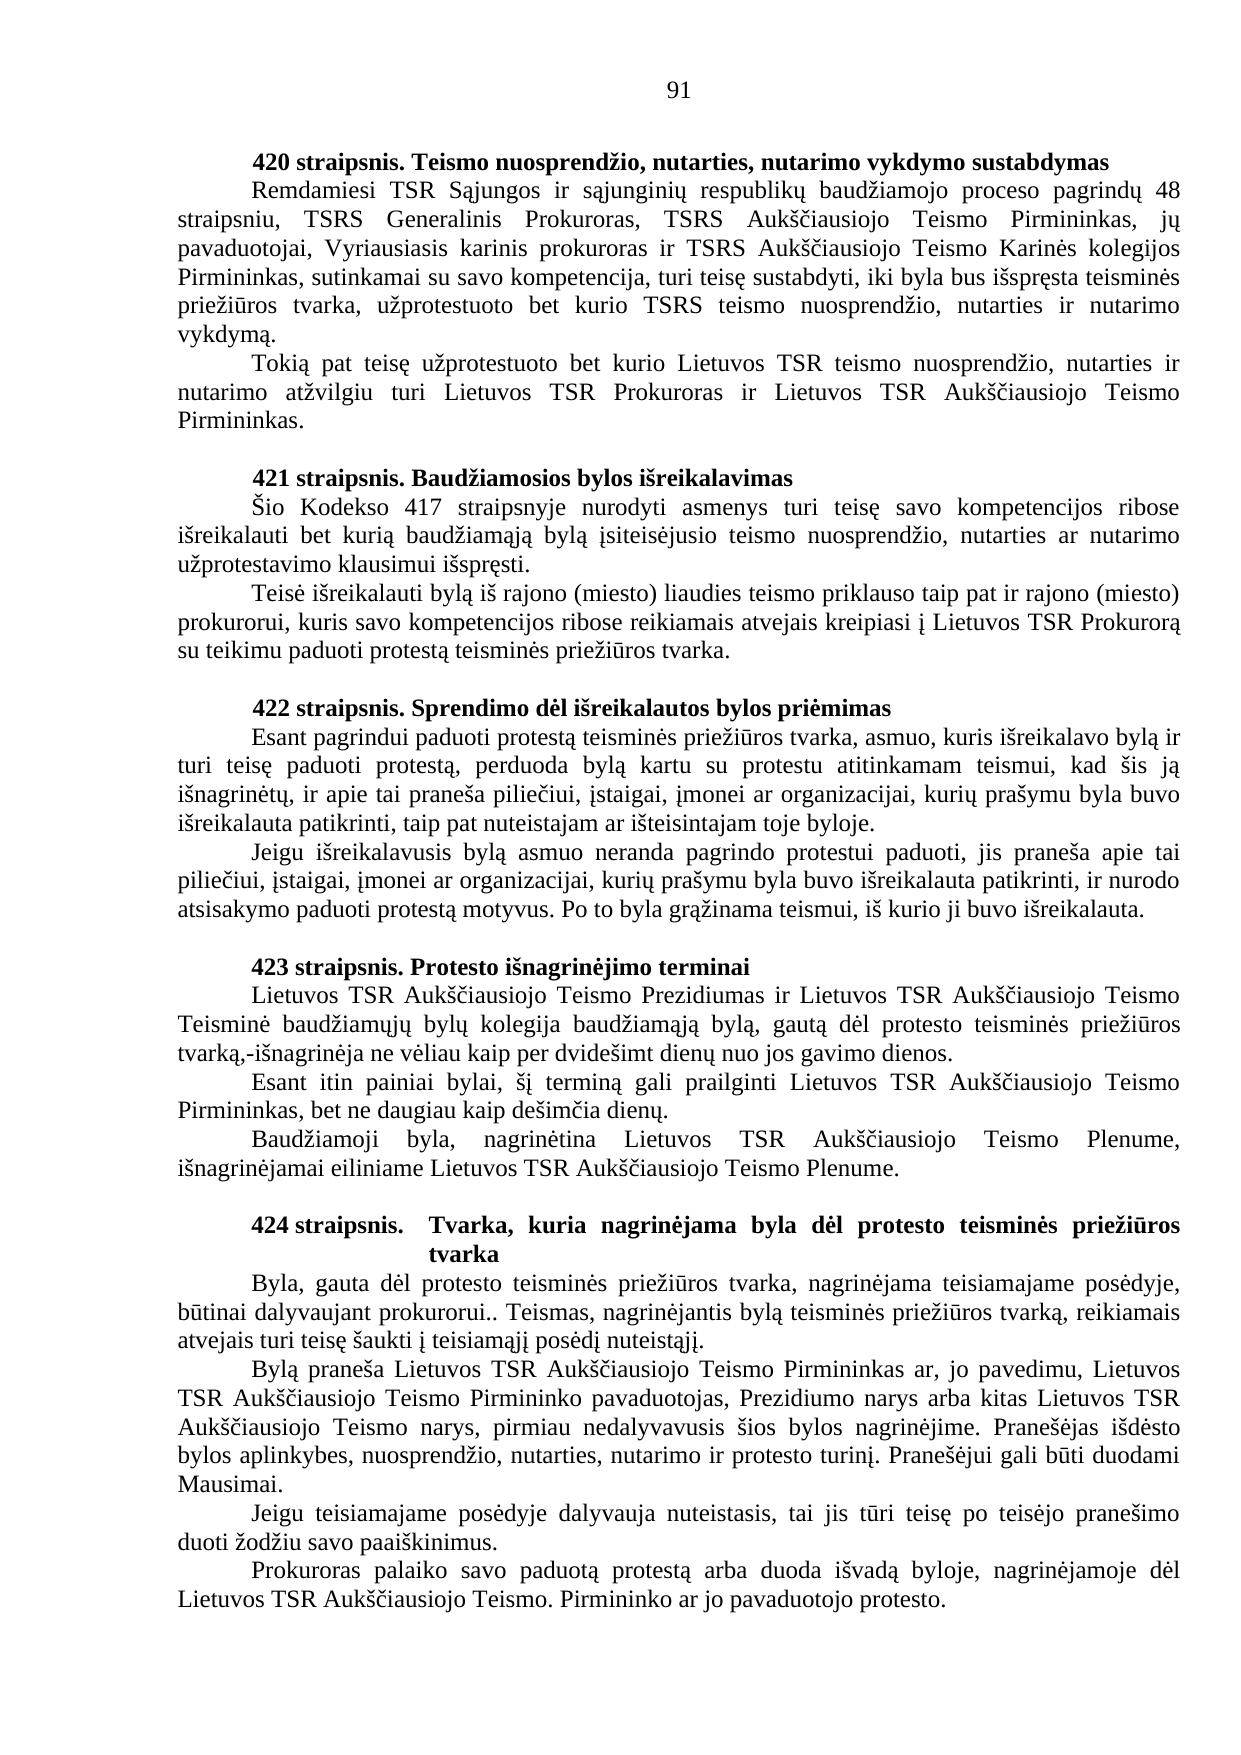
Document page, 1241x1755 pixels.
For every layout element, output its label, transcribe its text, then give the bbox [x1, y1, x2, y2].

text Prokuroras palaiko savo paduotą protestą arba duoda išvadą byloje, nagrinėjamoje dėl Lietuvos TSR Aukščiausiojo Teismo. Pirmininko ar jo pavaduotojo protesto. [177, 1556, 1181, 1613]
text Baudžiamoji byla, nagrinėtina Lietuvos TSR Aukščiausiojo Teismo Plenume, išnagrinėjamai eiliniame Lietuvos TSR Aukščiausiojo Teismo Plenume. [177, 1124, 1181, 1182]
text Tokią pat teisę užprotestuoto bet kurio Lietuvos TSR teismo nuosprendžio, nutarties ir nutarimo atžvilgiu turi Lietuvos TSR Prokuroras ir Lietuvos TSR Aukščiausiojo Teismo Pirmininkas. [177, 348, 1181, 434]
text Byla, gauta dėl protesto teisminės priežiūros tvarka, nagrinėjama teisiamajame posėdyje, būtinai dalyvaujant prokurorui.. Teismas, nagrinėjantis bylą teisminės priežiūros tvarką, reikiamais atvejais turi teisę šaukti į teisiamąjį posėdį nuteistąjį. [177, 1268, 1181, 1354]
text 421 straipsnis. Baudžiamosios bylos išreikalavimas [177, 463, 1181, 492]
text Jeigu išreikalavusis bylą asmuo neranda pagrindo protestui paduoti, jis praneša apie tai piliečiui, įstaigai, įmonei ar organizacijai, kurių prašymu byla buvo išreikalauta patikrinti, ir nurodo atsisakymo paduoti protestą motyvus. Po to byla grąžinama teismui, iš kurio ji buvo išreikalauta. [177, 837, 1181, 923]
text Lietuvos TSR Aukščiausiojo Teismo Prezidiumas ir Lietuvos TSR Aukščiausiojo Teismo Teisminė baudžiamųjų bylų kolegija baudžiamąją bylą, gautą dėl protesto teisminės priežiūros tvarką,-išnagrinėja ne vėliau kaip per dvidešimt dienų nuo jos gavimo dienos. [177, 981, 1181, 1067]
text Šio Kodekso 417 straipsnyje nurodyti asmenys turi teisę savo kompetencijos ribose išreikalauti bet kurią baudžiamąją bylą įsiteisėjusio teismo nuosprendžio, nutarties ar nutarimo užprotestavimo klausimui išspręsti. [177, 492, 1181, 578]
text Jeigu teisiamajame posėdyje dalyvauja nuteistasis, tai jis tūri teisę po teisėjo pranešimo duoti žodžiu savo paaiškinimus. [177, 1498, 1181, 1556]
text Esant pagrindui paduoti protestą teisminės priežiūros tvarka, asmuo, kuris išreikalavo bylą ir turi teisę paduoti protestą, perduoda bylą kartu su protestu atitinkamam teismui, kad šis ją išnagrinėtų, ir apie tai praneša piliečiui, įstaigai, įmonei ar organizacijai, kurių prašymu byla buvo išreikalauta patikrinti, taip pat nuteistajam ar išteisintajam toje byloje. [177, 722, 1181, 837]
text 424 straipsnis. Tvarka, kuria nagrinėjama byla dėl protesto teisminės priežiūros tvarka [251, 1211, 1181, 1268]
text 420 straipsnis. Teismo nuosprendžio, nutarties, nutarimo vykdymo sustabdymas [177, 147, 1181, 176]
text 422 straipsnis. Sprendimo dėl išreikalautos bylos priėmimas [177, 693, 1181, 722]
text Remdamiesi TSR Sąjungos ir sąjunginių respublikų baudžiamojo proceso pagrindų 48 straipsniu, TSRS Generalinis Prokuroras, TSRS Aukščiausiojo Teismo Pirmininkas, jų pavaduotojai, Vyriausiasis karinis prokuroras ir TSRS Aukščiausiojo Teismo Karinės kolegijos Pirmininkas, sutinkamai su savo kompetencija, turi teisę sustabdyti, iki byla bus išspręsta teisminės priežiūros tvarka, užprotestuoto bet kurio TSRS teismo nuosprendžio, nutarties ir nutarimo vykdymą. [177, 176, 1181, 348]
text Esant itin painiai bylai, šį terminą gali prailginti Lietuvos TSR Aukščiausiojo Teismo Pirmininkas, bet ne daugiau kaip dešimčia dienų. [177, 1067, 1181, 1124]
text Bylą praneša Lietuvos TSR Aukščiausiojo Teismo Pirmininkas ar, jo pavedimu, Lietuvos TSR Aukščiausiojo Teismo Pirmininko pavaduotojas, Prezidiumo narys arba kitas Lietuvos TSR Aukščiausiojo Teismo narys, pirmiau nedalyvavusis šios bylos nagrinėjime. Pranešėjas išdėsto bylos aplinkybes, nuosprendžio, nutarties, nutarimo ir protesto turinį. Pranešėjui gali būti duodami Mausimai. [177, 1354, 1181, 1498]
text Teisė išreikalauti bylą iš rajono (miesto) liaudies teismo priklauso taip pat ir rajono (miesto) prokurorui, kuris savo kompetencijos ribose reikiamais atvejais kreipiasi į Lietuvos TSR Prokurorą su teikimu paduoti protestą teisminės priežiūros tvarka. [177, 578, 1181, 664]
text 423 straipsnis. Protesto išnagrinėjimo terminai [177, 952, 1181, 981]
